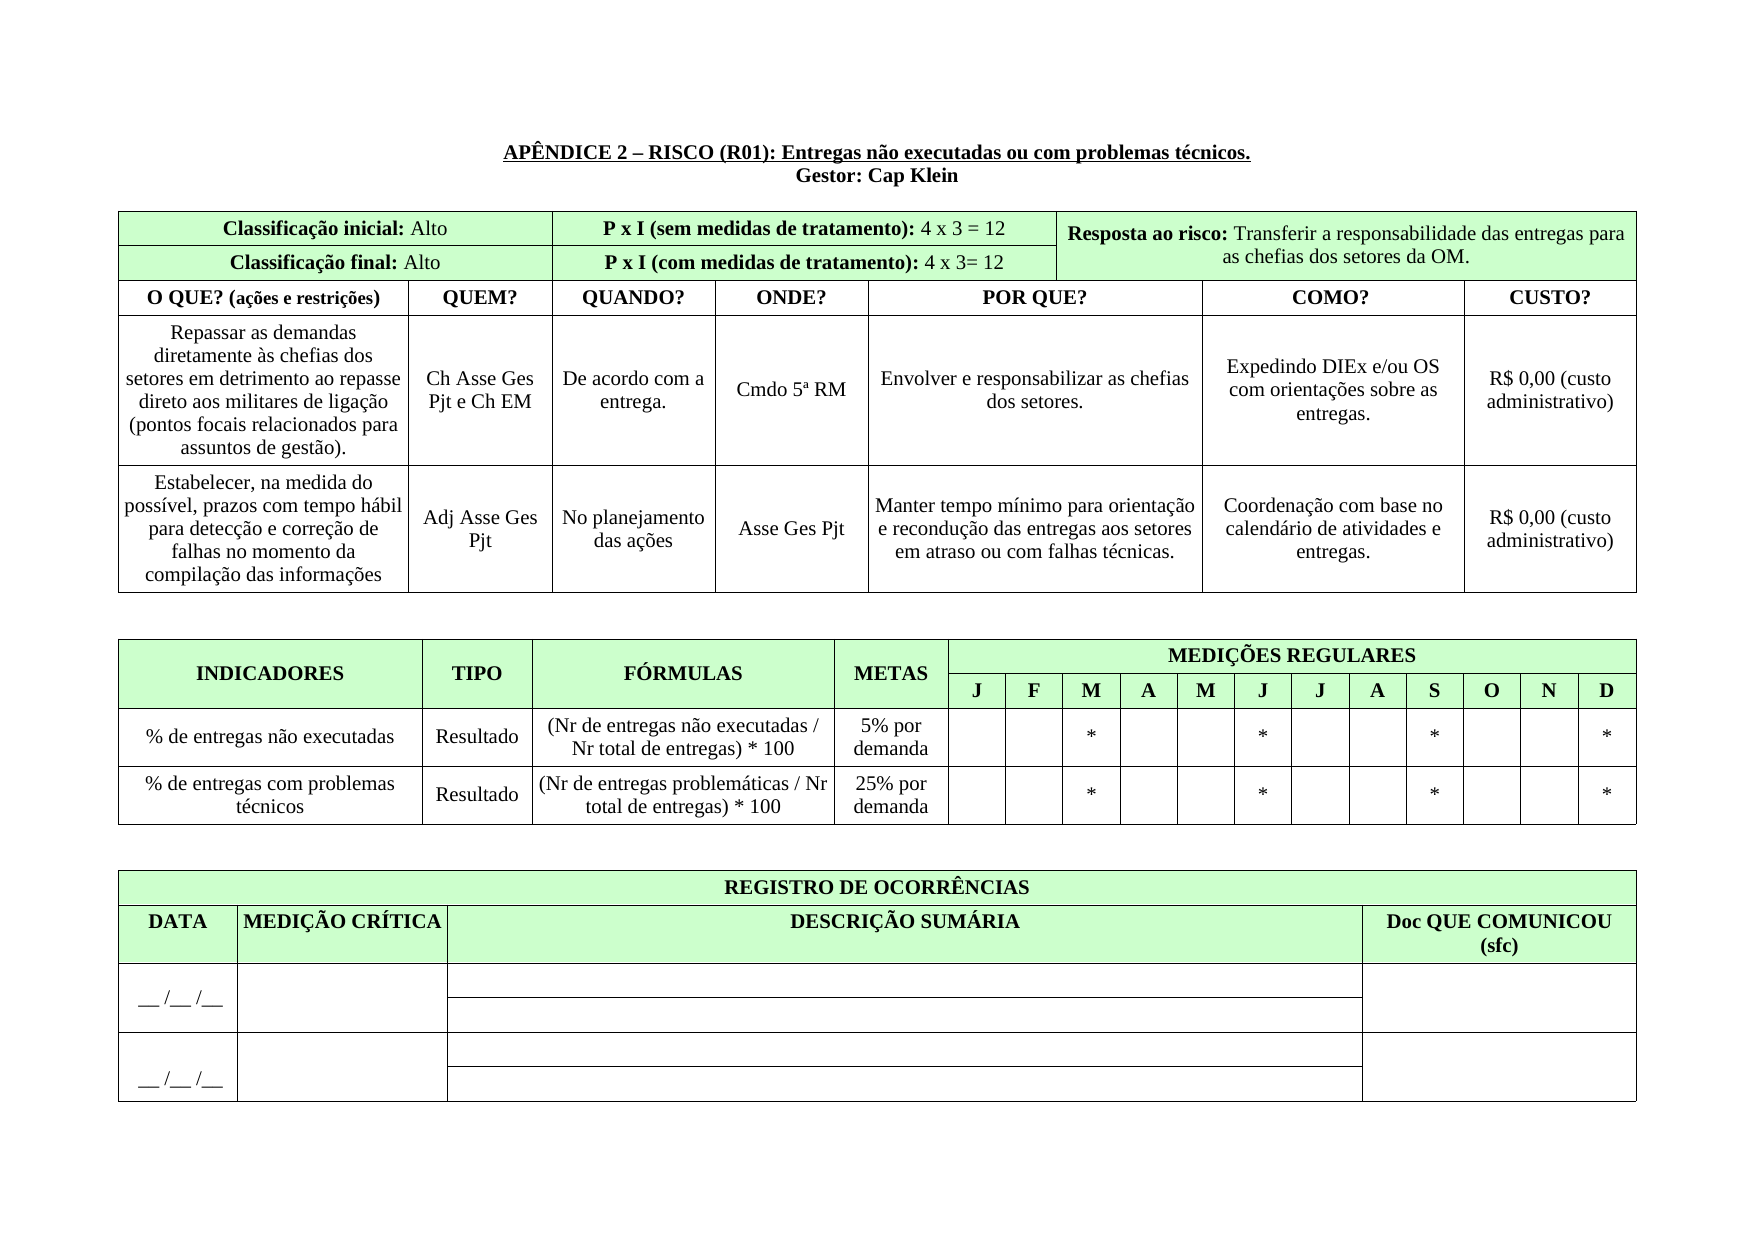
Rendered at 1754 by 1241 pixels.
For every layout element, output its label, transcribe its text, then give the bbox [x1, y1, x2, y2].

table_cell CUSTO? [1465, 281, 1636, 315]
table_cell % de entregas com problemas técnicos [119, 767, 422, 823]
table_cell * [1235, 767, 1291, 823]
table_cell [1464, 709, 1520, 766]
table_cell Envolver e responsabilizar as chefias dos setores. [869, 316, 1202, 465]
table_cell * [1063, 767, 1120, 823]
table_cell % de entregas não executadas [119, 709, 422, 766]
table_cell [1292, 767, 1349, 823]
table_cell * [1407, 709, 1463, 766]
table_cell De acordo com a entrega. [553, 316, 715, 465]
table_cell Cmdo 5ª RM [716, 316, 868, 465]
table_cell Resultado [423, 709, 532, 766]
table_cell * [1407, 767, 1463, 823]
table_cell [1006, 767, 1062, 823]
table_cell [238, 1033, 447, 1101]
table_cell [1521, 709, 1578, 766]
table_cell 25% por demanda [835, 767, 948, 823]
table_cell R$ 0,00 (custo administrativo) [1465, 466, 1636, 592]
table_cell F [1006, 674, 1062, 708]
table_cell [949, 709, 1005, 766]
table_cell [949, 767, 1005, 823]
table_header Resposta ao risco: Transferir a responsabilidade das entregas para as chefias dos setores da OM. [1057, 212, 1636, 280]
table_cell __ /__ /__ [119, 1033, 237, 1101]
table_cell (Nr de entregas não executadas / Nr total de entregas) * 100 [533, 709, 834, 766]
table_cell [1121, 767, 1177, 823]
table_cell Coordenação com base no calendário de atividades e entregas. [1203, 466, 1464, 592]
table_cell Repassar as demandas diretamente às chefias dos setores em detrimento ao repasse direto aos militares de ligação (pontos focais relacionados para assuntos de gestão). [119, 316, 408, 465]
table_header Classificação inicial: Alto [119, 212, 552, 245]
table_cell M [1178, 674, 1234, 708]
table_cell [448, 998, 1362, 1032]
table_cell [1178, 709, 1234, 766]
table_cell [1363, 1033, 1636, 1101]
table_cell Adj Asse Ges Pjt [409, 466, 552, 592]
table_cell J [1292, 674, 1349, 708]
table_cell [1178, 767, 1234, 823]
table_cell [448, 1067, 1362, 1101]
table_cell [1363, 964, 1636, 1032]
table_cell [1121, 709, 1177, 766]
table_cell (Nr de entregas problemáticas / Nr total de entregas) * 100 [533, 767, 834, 823]
table_cell A [1121, 674, 1177, 708]
table_cell P x I (com medidas de tratamento): 4 x 3= 12 [553, 246, 1056, 280]
table_header TIPO [423, 640, 532, 708]
table_header METAS [835, 640, 948, 708]
table_cell QUANDO? [553, 281, 715, 315]
table_cell Ch Asse Ges Pjt e Ch EM [409, 316, 552, 465]
table_cell O QUE? (ações e restrições) [119, 281, 408, 315]
table_cell * [1579, 709, 1636, 766]
table_header FÓRMULAS [533, 640, 834, 708]
table_cell D [1579, 674, 1636, 708]
table_cell 5% por demanda [835, 709, 948, 766]
table_cell No planejamento das ações [553, 466, 715, 592]
table_cell O [1464, 674, 1520, 708]
table_cell A [1350, 674, 1406, 708]
table_cell [1464, 767, 1520, 823]
table_cell J [1235, 674, 1291, 708]
text APÊNDICE 2 – RISCO (R01): Entregas não executadas ou com problemas técnicos. [118, 141, 1636, 164]
table_cell * [1063, 709, 1120, 766]
table_cell Estabelecer, na medida do possível, prazos com tempo hábil para detecção e correção de falhas no momento da compilação das informações [119, 466, 408, 592]
table_cell Classificação final: Alto [119, 246, 552, 280]
table_cell Resultado [423, 767, 532, 823]
table_header MEDIÇÕES REGULARES [949, 640, 1636, 673]
table_header INDICADORES [119, 640, 422, 708]
table_cell * [1235, 709, 1291, 766]
table_cell Asse Ges Pjt [716, 466, 868, 592]
table_header P x I (sem medidas de tratamento): 4 x 3 = 12 [553, 212, 1056, 245]
table_cell Manter tempo mínimo para orientação e recondução das entregas aos setores em atraso ou com falhas técnicas. [869, 466, 1202, 592]
table_cell [448, 1033, 1362, 1066]
table_cell [1350, 767, 1406, 823]
table_cell DESCRIÇÃO SUMÁRIA [448, 906, 1362, 962]
table_cell [1350, 709, 1406, 766]
table_cell M [1063, 674, 1120, 708]
table_cell [1521, 767, 1578, 823]
table_cell MEDIÇÃO CRÍTICA [238, 906, 447, 962]
table_cell [1006, 709, 1062, 766]
table_cell __ /__ /__ [119, 964, 237, 1032]
table_cell N [1521, 674, 1578, 708]
table_header REGISTRO DE OCORRÊNCIAS [119, 871, 1636, 904]
table_cell * [1579, 767, 1636, 823]
table_cell [238, 964, 447, 1032]
table_cell J [949, 674, 1005, 708]
text Gestor: Cap Klein [118, 164, 1636, 187]
table_cell QUEM? [409, 281, 552, 315]
table_cell S [1407, 674, 1463, 708]
table_cell Expedindo DIEx e/ou OS com orientações sobre as entregas. [1203, 316, 1464, 465]
table_cell [448, 964, 1362, 997]
table_cell Doc QUE COMUNICOU (sfc) [1363, 906, 1636, 962]
table_cell ONDE? [716, 281, 868, 315]
table_cell DATA [119, 906, 237, 962]
table_cell [1292, 709, 1349, 766]
table_cell R$ 0,00 (custo administrativo) [1465, 316, 1636, 465]
table_cell POR QUE? [869, 281, 1202, 315]
table_cell COMO? [1203, 281, 1464, 315]
